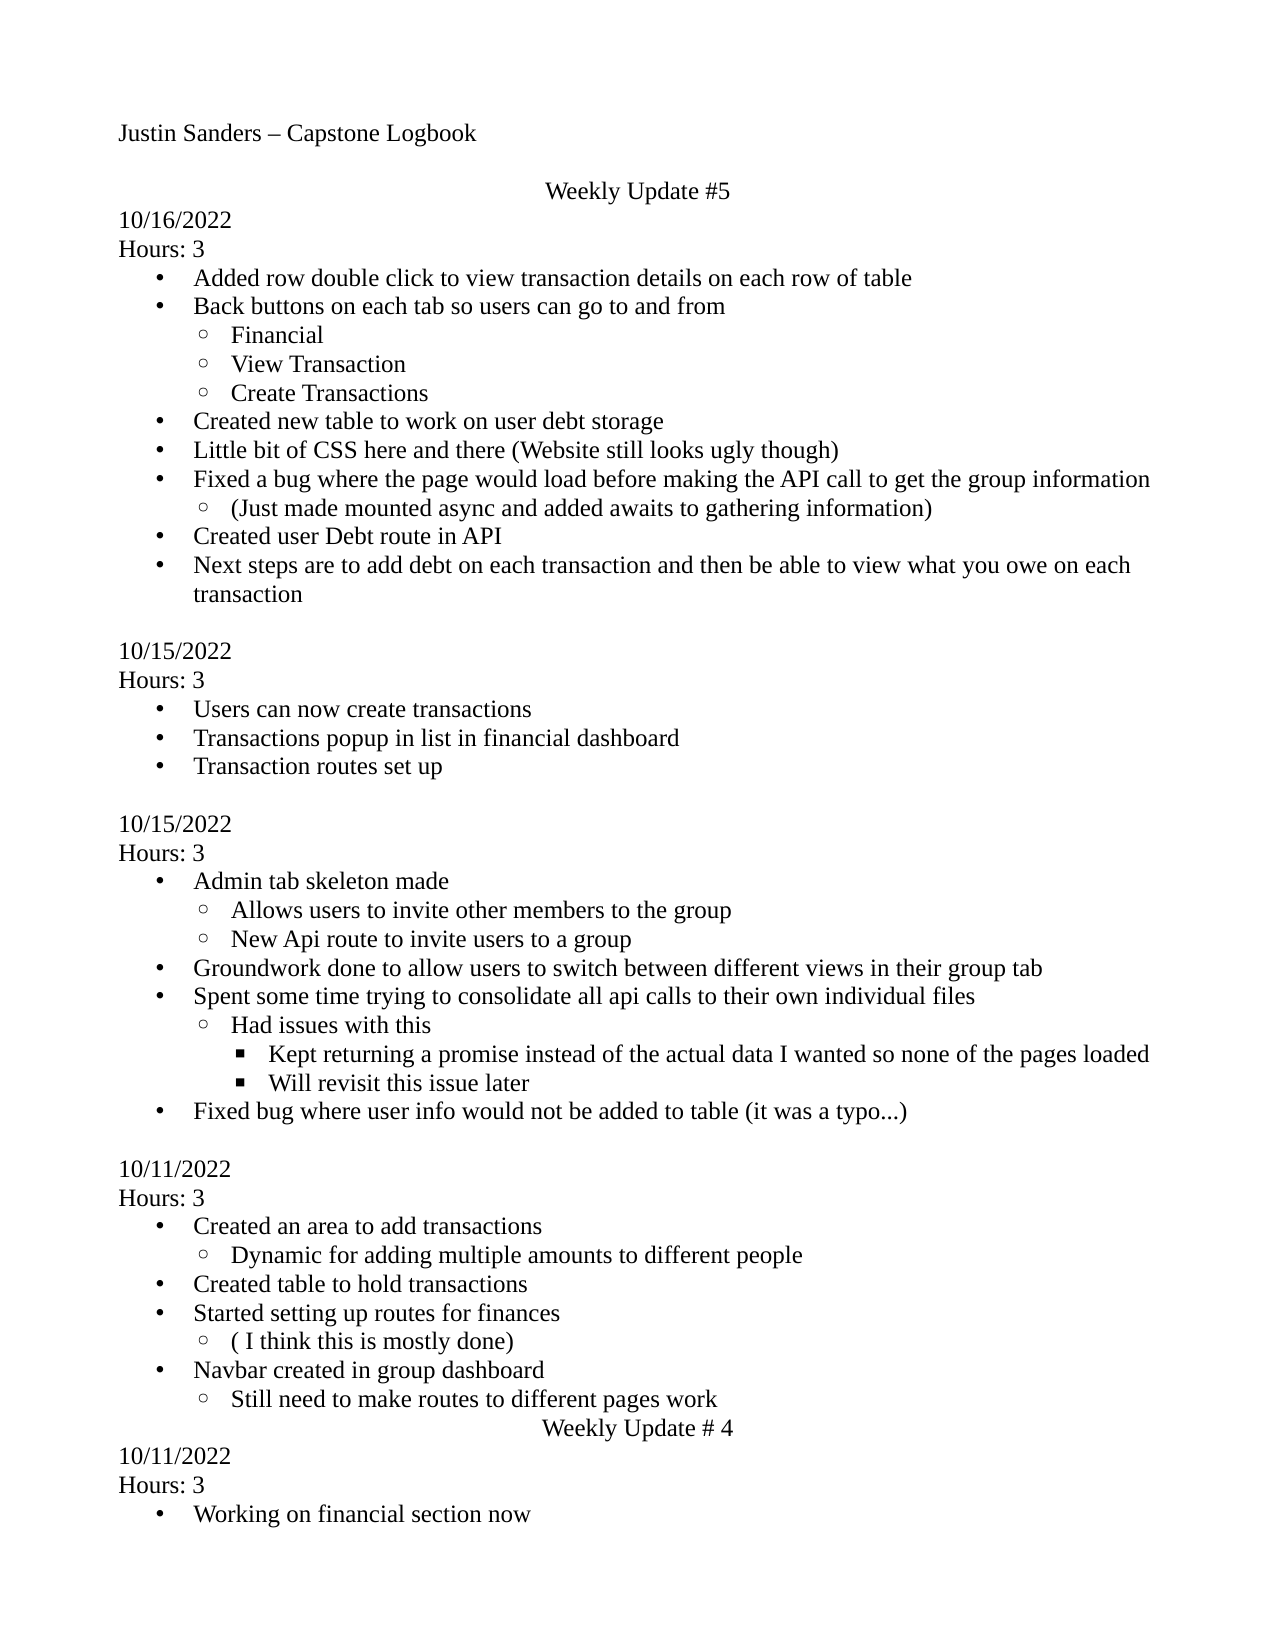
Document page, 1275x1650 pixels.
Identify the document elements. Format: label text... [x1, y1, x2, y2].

list Transactions popup in list in financial dashboard [156, 723, 1157, 751]
list 10/16/2022 [118, 205, 1157, 234]
list Navbar created in group dashboard [156, 1355, 1157, 1384]
list New Api route to invite users to a group [193, 924, 1157, 953]
list Weekly Update #5 [118, 176, 1157, 205]
list 10/11/2022 [118, 1154, 1157, 1183]
list Created new table to work on user debt storage [156, 406, 1157, 435]
list Allows users to invite other members to the group [193, 895, 1157, 924]
list View Transaction [193, 349, 1157, 378]
list Hours: 3 [118, 1470, 1157, 1499]
list Still need to make routes to different pages work [193, 1384, 1157, 1413]
list Create Transactions [193, 378, 1157, 406]
list (Just made mounted async and added awaits to gathering information) [193, 493, 1157, 521]
list ( I think this is mostly done) [193, 1326, 1157, 1355]
list Added row double click to view transaction details on each row of table [156, 263, 1157, 291]
list Little bit of CSS here and there (Website still looks ugly though) [156, 435, 1157, 464]
list Working on financial section now [156, 1499, 1157, 1528]
list Hours: 3 [118, 1183, 1157, 1211]
list Hours: 3 [118, 665, 1157, 694]
list Groundwork done to allow users to switch between different views in their group tab [156, 953, 1157, 981]
list Fixed a bug where the page would load before making the API call to get the group information [156, 464, 1157, 493]
list Dynamic for adding multiple amounts to different people [193, 1240, 1157, 1269]
list Created table to hold transactions [156, 1269, 1157, 1298]
list Users can now create transactions [156, 694, 1157, 723]
list Transaction routes set up [156, 751, 1157, 780]
list Next steps are to add debt on each transaction and then be able to view what you owe on each transaction [156, 550, 1157, 608]
list Weekly Update # 4 [118, 1413, 1157, 1441]
list Admin tab skeleton made [156, 866, 1157, 895]
list Created user Debt route in API [156, 521, 1157, 550]
list Back buttons on each tab so users can go to and from [156, 291, 1157, 320]
list 10/15/2022 [118, 809, 1157, 838]
list Had issues with this [193, 1010, 1157, 1039]
list Kept returning a promise instead of the actual data I wanted so none of the pages loaded [231, 1039, 1157, 1068]
list Will revisit this issue later [231, 1068, 1157, 1096]
list Created an area to add transactions [156, 1211, 1157, 1240]
list 10/11/2022 [118, 1441, 1157, 1470]
list Hours: 3 [118, 234, 1157, 263]
list 10/15/2022 [118, 636, 1157, 665]
list Spent some time trying to consolidate all api calls to their own individual files [156, 981, 1157, 1010]
list Started setting up routes for finances [156, 1298, 1157, 1326]
list Fixed bug where user info would not be added to table (it was a typo...) [156, 1096, 1157, 1125]
list Financial [193, 320, 1157, 349]
list Hours: 3 [118, 838, 1157, 866]
